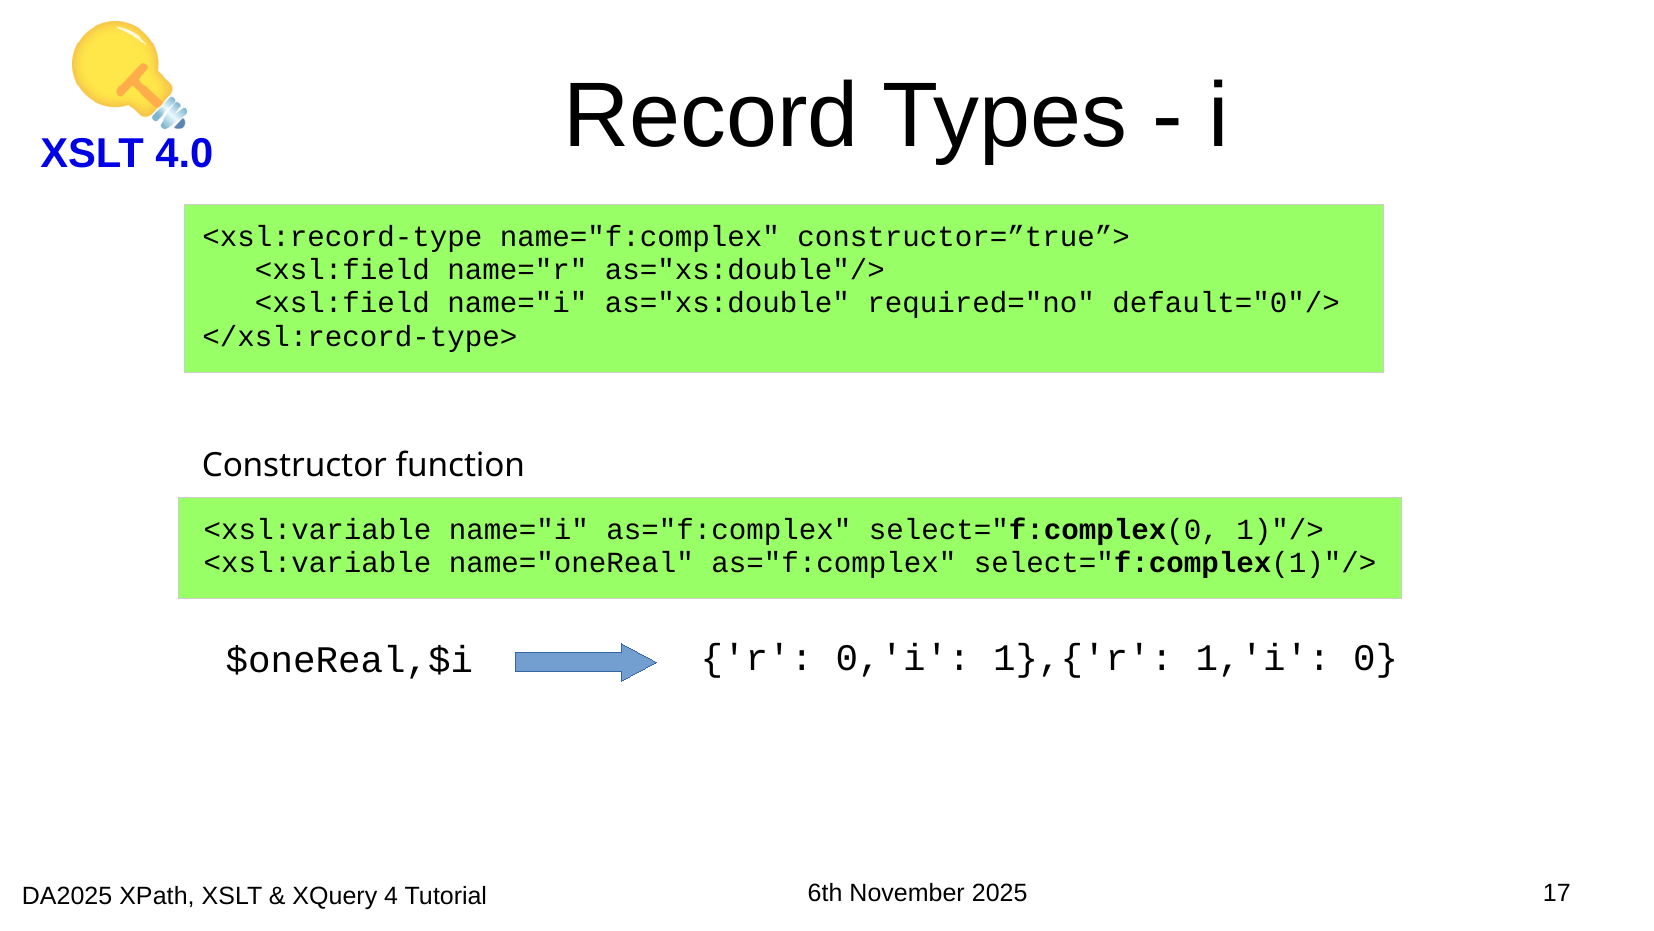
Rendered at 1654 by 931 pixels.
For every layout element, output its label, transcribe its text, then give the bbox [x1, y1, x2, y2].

text_box <xsl:record-type name="f:complex" constructor=”true”> <xsl:field name="r" as="xs:double"/> <xsl:field name="i" as="xs:double" required="no" default="0"/> </xsl:record-type> [184, 204, 1384, 373]
text_box Constructor function [176, 441, 552, 489]
text_box {'r': 0,'i': 1},{'r': 1,'i': 0} [678, 632, 1420, 693]
text_box [515, 643, 657, 682]
text_box <xsl:variable name="i" as="f:complex" select="f:complex(0, 1)"/> <xsl:variable name="oneReal" as="f:complex" select="f:complex(1)"/> [178, 497, 1402, 599]
picture [72, 21, 187, 129]
text_box $oneReal,$i [200, 633, 498, 692]
title Record Types - i [222, 37, 1571, 193]
